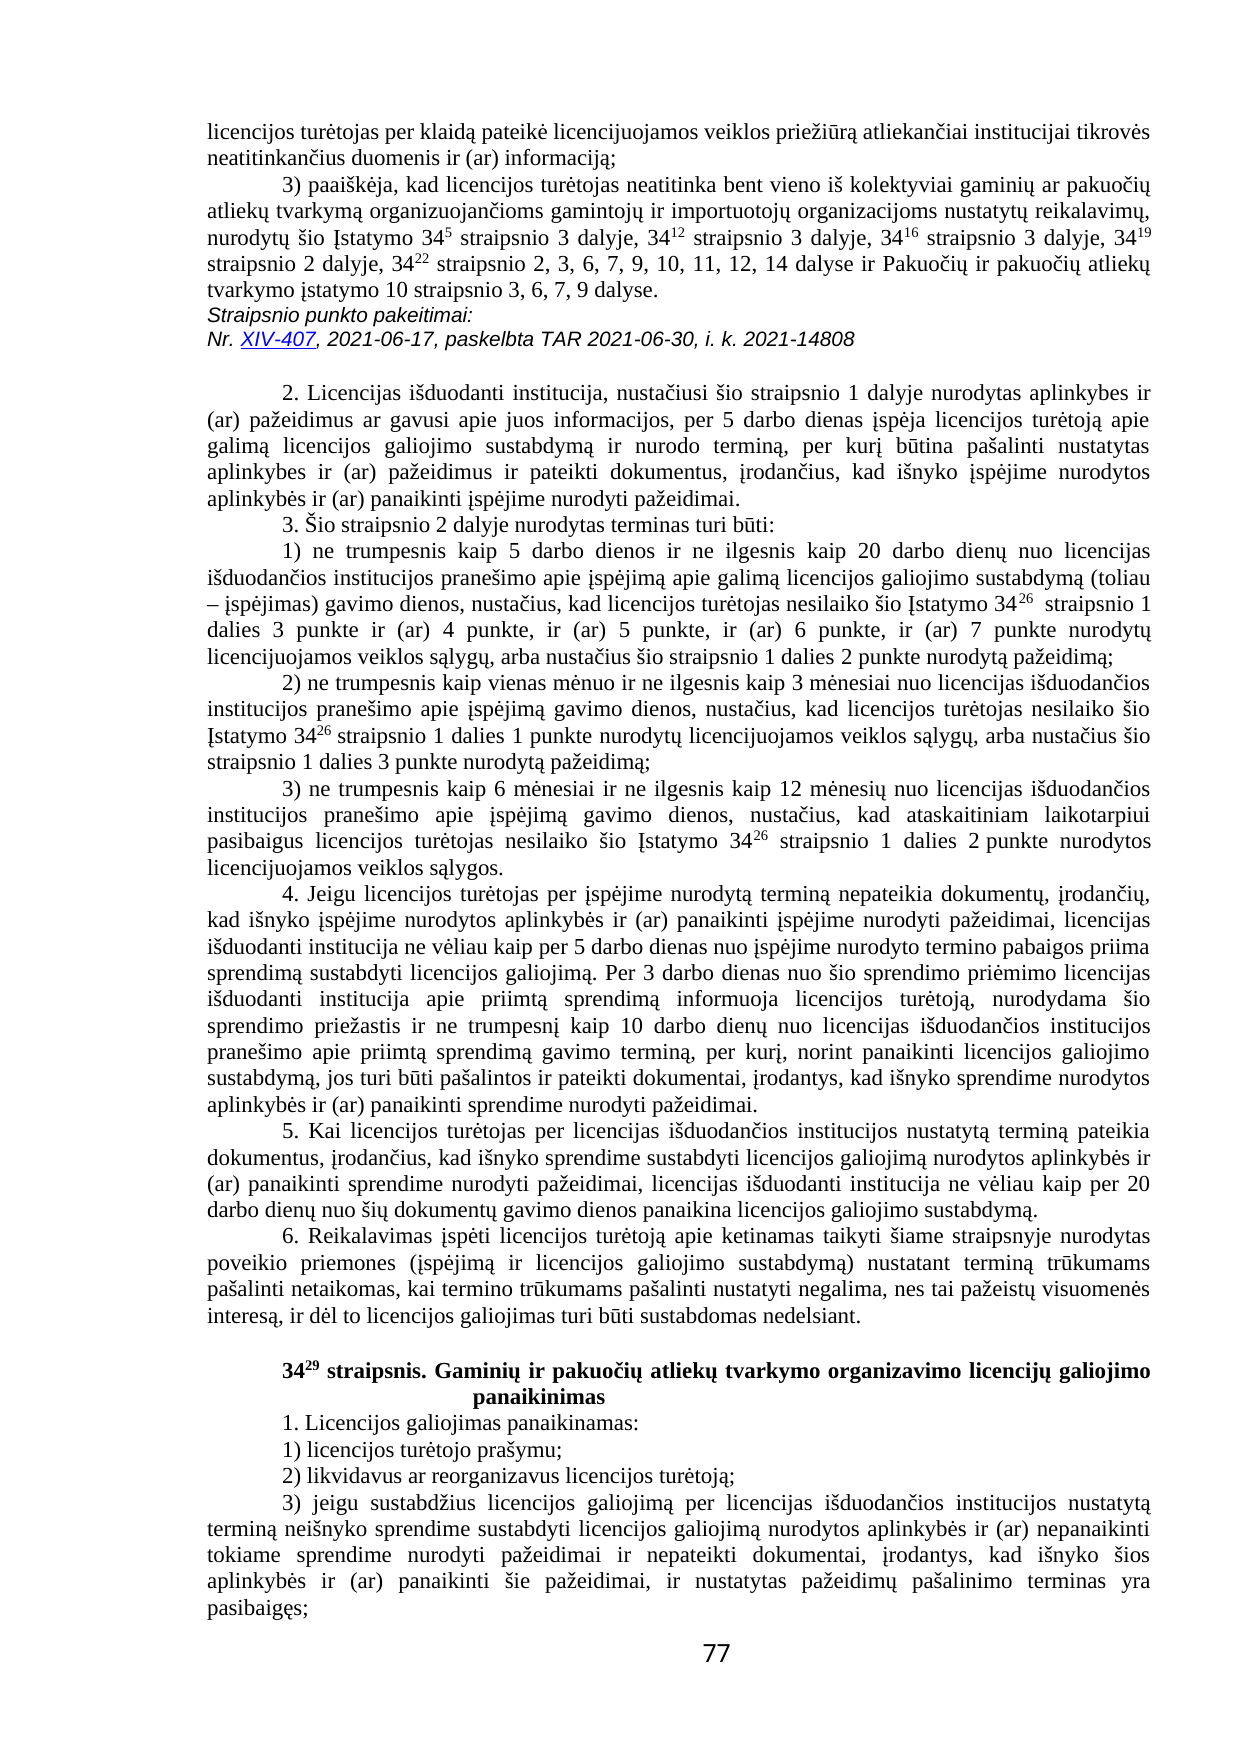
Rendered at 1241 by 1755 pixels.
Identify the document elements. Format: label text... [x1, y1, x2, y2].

text licencijos turėtojas per klaidą pateikė licencijuojamos veiklos priežiūrą atliekančiai institucijai tikrovės neatitinkančius duomenis ir (ar) informaciją; [207, 118, 1152, 171]
text 3) ne trumpesnis kaip 6 mėnesiai ir ne ilgesnis kaip 12 mėnesių nuo licencijas išduodančios institucijos pranešimo apie įspėjimą gavimo dienos, nustačius, kad ataskaitiniam laikotarpiui pasibaigus licencijos turėtojas nesilaiko šio Įstatymo 3426 straipsnio 1 dalies 2 punkte nurodytos licencijuojamos veiklos sąlygos. [207, 774, 1152, 880]
text 6. Reikalavimas įspėti licencijos turėtoją apie ketinamas taikyti šiame straipsnyje nurodytas poveikio priemones (įspėjimą ir licencijos galiojimo sustabdymą) nustatant terminą trūkumams pašalinti netaikomas, kai termino trūkumams pašalinti nustatyti negalima, nes tai pažeistų visuomenės interesą, ir dėl to licencijos galiojimas turi būti sustabdomas nedelsiant. [207, 1223, 1152, 1328]
text 1. Licencijos galiojimas panaikinamas: [207, 1409, 1152, 1436]
text 2. Licencijas išduodanti institucija, nustačiusi šio straipsnio 1 dalyje nurodytas aplinkybes ir (ar) pažeidimus ar gavusi apie juos informacijos, per 5 darbo dienas įspėja licencijos turėtoją apie galimą licencijos galiojimo sustabdymą ir nurodo terminą, per kurį būtina pašalinti nustatytas aplinkybes ir (ar) pažeidimus ir pateikti dokumentus, įrodančius, kad išnyko įspėjime nurodytos aplinkybės ir (ar) panaikinti įspėjime nurodyti pažeidimai. [207, 379, 1152, 511]
text 3) jeigu sustabdžius licencijos galiojimą per licencijas išduodančios institucijos nustatytą terminą neišnyko sprendime sustabdyti licencijos galiojimą nurodytos aplinkybės ir (ar) nepanaikinti tokiame sprendime nurodyti pažeidimai ir nepateikti dokumentai, įrodantys, kad išnyko šios aplinkybės ir (ar) panaikinti šie pažeidimai, ir nustatytas pažeidimų pašalinimo terminas yra pasibaigęs; [207, 1488, 1152, 1620]
text 4. Jeigu licencijos turėtojas per įspėjime nurodytą terminą nepateikia dokumentų, įrodančių, kad išnyko įspėjime nurodytos aplinkybės ir (ar) panaikinti įspėjime nurodyti pažeidimai, licencijas išduodanti institucija ne vėliau kaip per 5 darbo dienas nuo įspėjime nurodyto termino pabaigos priima sprendimą sustabdyti licencijos galiojimą. Per 3 darbo dienas nuo šio sprendimo priėmimo licencijas išduodanti institucija apie priimtą sprendimą informuoja licencijos turėtoją, nurodydama šio sprendimo priežastis ir ne trumpesnį kaip 10 darbo dienų nuo licencijas išduodančios institucijos pranešimo apie priimtą sprendimą gavimo terminą, per kurį, norint panaikinti licencijos galiojimo sustabdymą, jos turi būti pašalintos ir pateikti dokumentai, įrodantys, kad išnyko sprendime nurodytos aplinkybės ir (ar) panaikinti sprendime nurodyti pažeidimai. [207, 880, 1152, 1117]
text Straipsnio punkto pakeitimai: [207, 303, 1152, 327]
text Nr. XIV-407, 2021-06-17, paskelbta TAR 2021-06-30, i. k. 2021-14808 [207, 327, 1152, 351]
text 3) paaiškėja, kad licencijos turėtojas neatitinka bent vieno iš kolektyviai gaminių ar pakuočių atliekų tvarkymą organizuojančioms gamintojų ir importuotojų organizacijoms nustatytų reikalavimų, nurodytų šio Įstatymo 345 straipsnio 3 dalyje, 3412 straipsnio 3 dalyje, 3416 straipsnio 3 dalyje, 3419 straipsnio 2 dalyje, 3422 straipsnio 2, 3, 6, 7, 9, 10, 11, 12, 14 dalyse ir Pakuočių ir pakuočių atliekų tvarkymo įstatymo 10 straipsnio 3, 6, 7, 9 dalyse. [207, 171, 1152, 303]
text 1) licencijos turėtojo prašymu; [207, 1436, 1152, 1462]
text 5. Kai licencijos turėtojas per licencijas išduodančios institucijos nustatytą terminą pateikia dokumentus, įrodančius, kad išnyko sprendime sustabdyti licencijos galiojimą nurodytos aplinkybės ir (ar) panaikinti sprendime nurodyti pažeidimai, licencijas išduodanti institucija ne vėliau kaip per 20 darbo dienų nuo šių dokumentų gavimo dienos panaikina licencijos galiojimo sustabdymą. [207, 1117, 1152, 1223]
text 3429 straipsnis. Gaminių ir pakuočių atliekų tvarkymo organizavimo licencijų galiojimo panaikinimas [282, 1357, 1152, 1409]
text 2) likvidavus ar reorganizavus licencijos turėtoją; [207, 1462, 1152, 1488]
text 2) ne trumpesnis kaip vienas mėnuo ir ne ilgesnis kaip 3 mėnesiai nuo licencijas išduodančios institucijos pranešimo apie įspėjimą gavimo dienos, nustačius, kad licencijos turėtojas nesilaiko šio Įstatymo 3426 straipsnio 1 dalies 1 punkte nurodytų licencijuojamos veiklos sąlygų, arba nustačius šio straipsnio 1 dalies 3 punkte nurodytą pažeidimą; [207, 669, 1152, 774]
text 3. Šio straipsnio 2 dalyje nurodytas terminas turi būti: [207, 511, 1152, 537]
text 1) ne trumpesnis kaip 5 darbo dienos ir ne ilgesnis kaip 20 darbo dienų nuo licencijas išduodančios institucijos pranešimo apie įspėjimą apie galimą licencijos galiojimo sustabdymą (toliau – įspėjimas) gavimo dienos, nustačius, kad licencijos turėtojas nesilaiko šio Įstatymo 3426 straipsnio 1 dalies 3 punkte ir (ar) 4 punkte, ir (ar) 5 punkte, ir (ar) 6 punkte, ir (ar) 7 punkte nurodytų licencijuojamos veiklos sąlygų, arba nustačius šio straipsnio 1 dalies 2 punkte nurodytą pažeidimą; [207, 537, 1152, 669]
